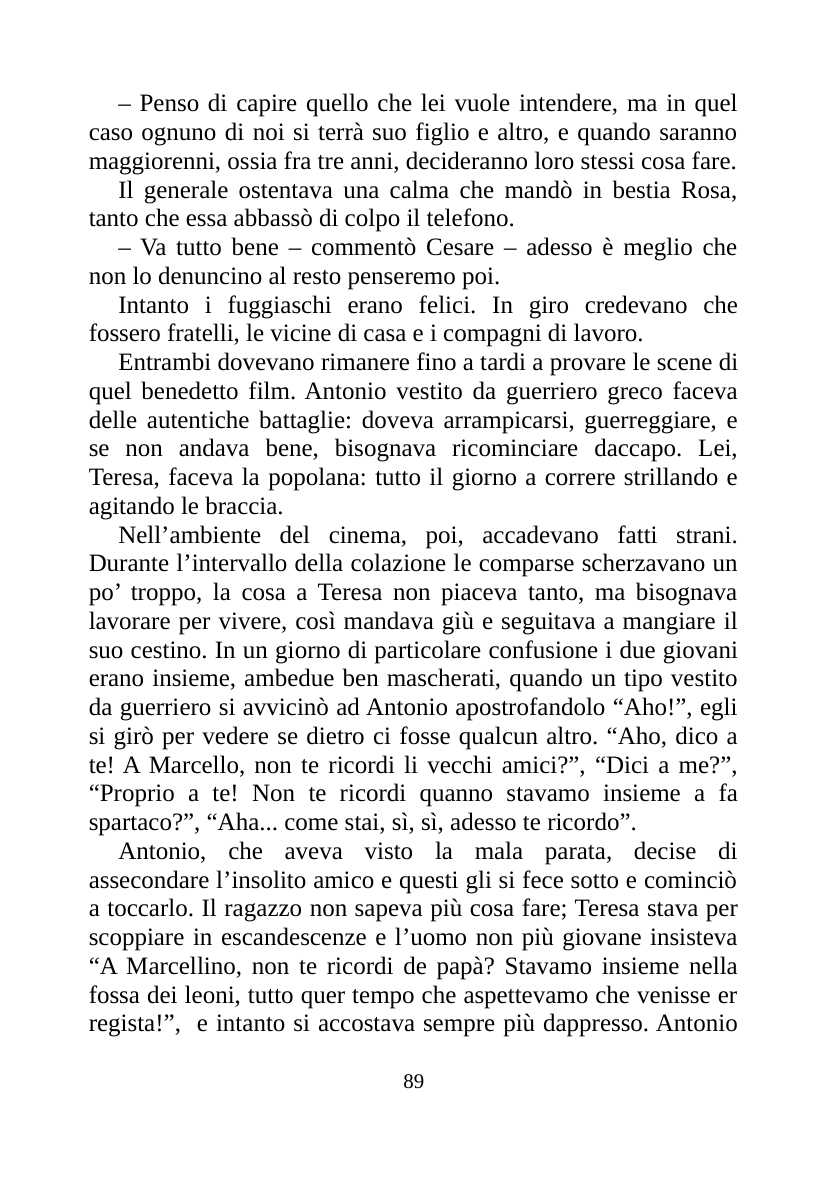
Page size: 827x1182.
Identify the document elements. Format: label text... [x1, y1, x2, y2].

text – Penso di capire quello che lei vuole intendere, ma in quel caso ognuno di noi si terrà suo figlio e altro, e quando saranno maggiorenni, ossia fra tre anni, decideranno loro stessi cosa fare. [88, 88, 738, 175]
text Intanto i fuggiaschi erano felici. In giro credevano che fossero fratelli, le vicine di casa e i compagni di lavoro. [88, 290, 738, 347]
text Antonio, che aveva visto la mala parata, decise di assecondare l’insolito amico e questi gli si fece sotto e cominciò a toccarlo. Il ragazzo non sapeva più cosa fare; Teresa stava per scoppiare in escandescenze e l’uomo non più giovane insisteva “A Marcellino, non te ricordi de papà? Stavamo insieme nella fossa dei leoni, tutto quer tempo che aspettevamo che venisse er regista!”, e intanto si accostava sempre più dappresso. Antonio [88, 836, 738, 1037]
text – Va tutto bene – commentò Cesare – adesso è meglio che non lo denuncino al resto penseremo poi. [88, 232, 738, 290]
text Entrambi dovevano rimanere fino a tardi a provare le scene di quel benedetto film. Antonio vestito da guerriero greco faceva delle autentiche battaglie: doveva arrampicarsi, guerreggiare, e se non andava bene, bisognava ricominciare daccapo. Lei, Teresa, faceva la popolana: tutto il giorno a correre strillando e agitando le braccia. [88, 347, 738, 520]
text Nell’ambiente del cinema, poi, accadevano fatti strani. Durante l’intervallo della colazione le comparse scherzavano un po’ troppo, la cosa a Teresa non piaceva tanto, ma bisognava lavorare per vivere, così mandava giù e seguitava a mangiare il suo cestino. In un giorno di particolare confusione i due giovani erano insieme, ambedue ben mascherati, quando un tipo vestito da guerriero si avvicinò ad Antonio apostrofandolo “Aho!”, egli si girò per vedere se dietro ci fosse qualcun altro. “Aho, dico a te! A Marcello, non te ricordi li vecchi amici?”, “Dici a me?”, “Proprio a te! Non te ricordi quanno stavamo insieme a fa spartaco?”, “Aha... come stai, sì, sì, adesso te ricordo”. [88, 520, 738, 836]
text Il generale ostentava una calma che mandò in bestia Rosa, tanto che essa abbassò di colpo il telefono. [88, 175, 738, 232]
